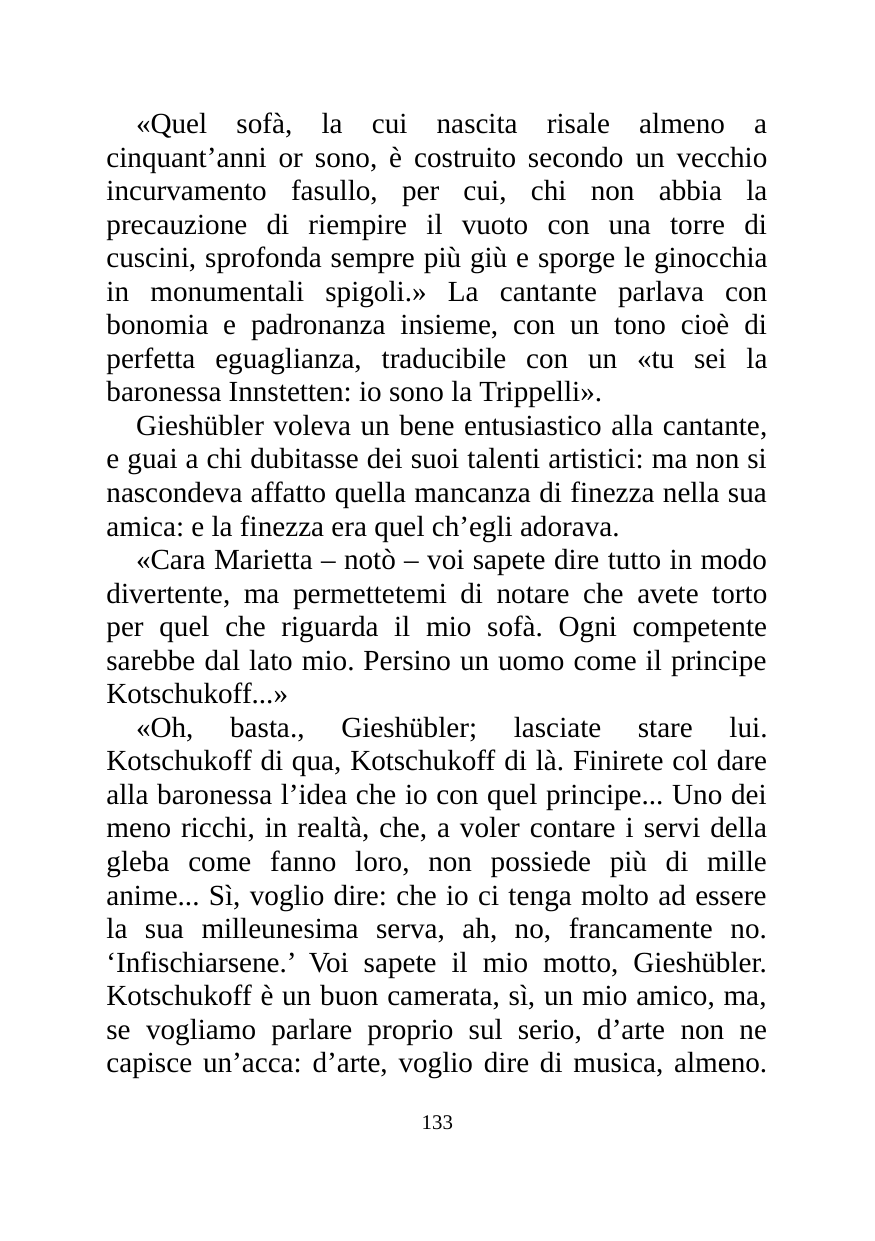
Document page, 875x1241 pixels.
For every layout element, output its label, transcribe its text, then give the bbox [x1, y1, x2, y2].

text «Oh, basta., Gieshübler; lasciate stare lui. Kotschukoff di qua, Kotschukoff di là. Finirete col dare alla baronessa l’idea che io con quel principe... Uno dei meno ricchi, in realtà, che, a voler contare i servi della gleba come fanno loro, non possiede più di mille anime... Sì, voglio dire: che io ci tenga molto ad essere la sua milleunesima serva, ah, no, francamente no. ‘Infischiarsene.’ Voi sapete il mio motto, Gieshübler. Kotschukoff è un buon camerata, sì, un mio amico, ma, se vogliamo parlare proprio sul serio, d’arte non ne capisce un’acca: d’arte, voglio dire di musica, almeno. [106, 710, 768, 1079]
text Gieshübler voleva un bene entusiastico alla cantante, e guai a chi dubitasse dei suoi talenti artistici: ma non si nascondeva affatto quella mancanza di finezza nella sua amica: e la finezza era quel ch’egli adorava. [106, 408, 768, 542]
text «Quel sofà, la cui nascita risale almeno a cinquant’anni or sono, è costruito secondo un vecchio incurvamento fasullo, per cui, chi non abbia la precauzione di riempire il vuoto con una torre di cuscini, sprofonda sempre più giù e sporge le ginocchia in monumentali spigoli.» La cantante parlava con bonomia e padronanza insieme, con un tono cioè di perfetta eguaglianza, traducibile con un «tu sei la baronessa Innstetten: io sono la Trippelli». [106, 106, 768, 408]
text «Cara Marietta – notò – voi sapete dire tutto in modo divertente, ma permettetemi di notare che avete torto per quel che riguarda il mio sofà. Ogni competente sarebbe dal lato mio. Persino un uomo come il principe Kotschukoff...» [106, 542, 768, 710]
